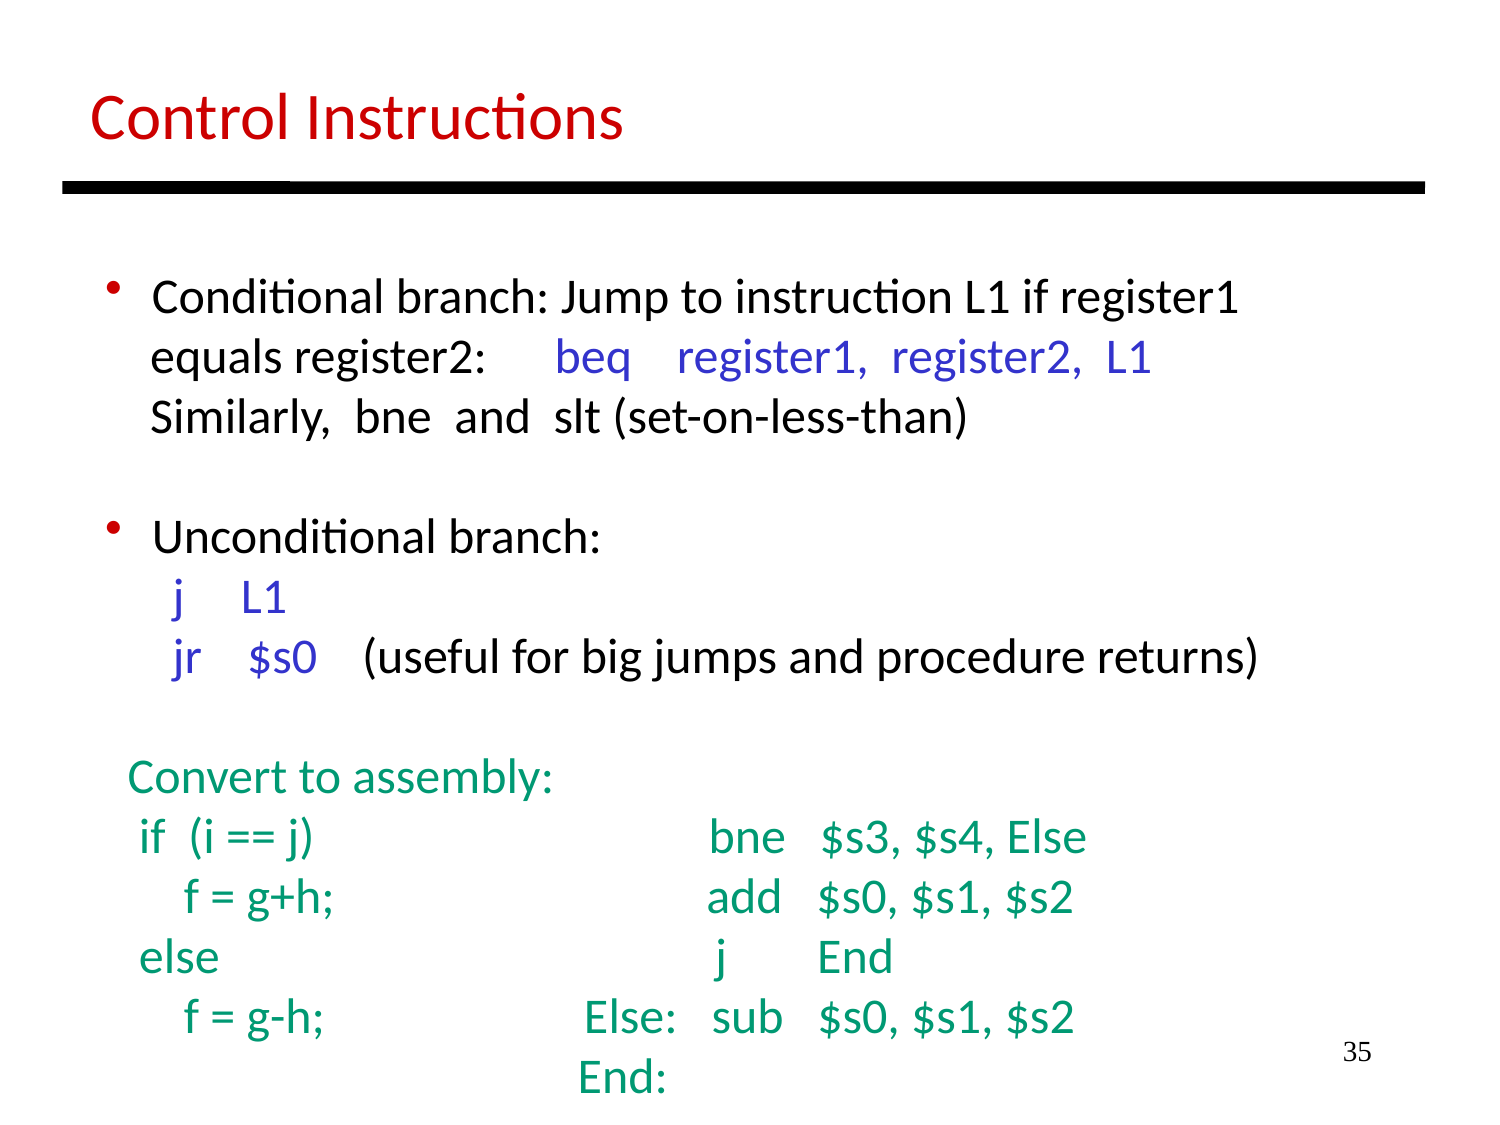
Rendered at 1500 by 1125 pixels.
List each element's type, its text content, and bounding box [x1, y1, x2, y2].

text_box Conditional branch: Jump to instruction L1 if register1 equals register2: beq register1, register2, L1 Similarly, bne and slt (set-on-less-than) Unconditional branch: j L1 jr $s0 (useful for big jumps and procedure returns) Convert to assembly: if (i == j) bne $s3, $s4, Else f = g+h; add $s0, $s1, $s2 else j End f = g-h; Else: sub $s0, $s1, $s2 End: [90, 256, 1276, 1112]
text_box Control Instructions [75, 65, 641, 160]
slide_number [1276, 1025, 1388, 1100]
